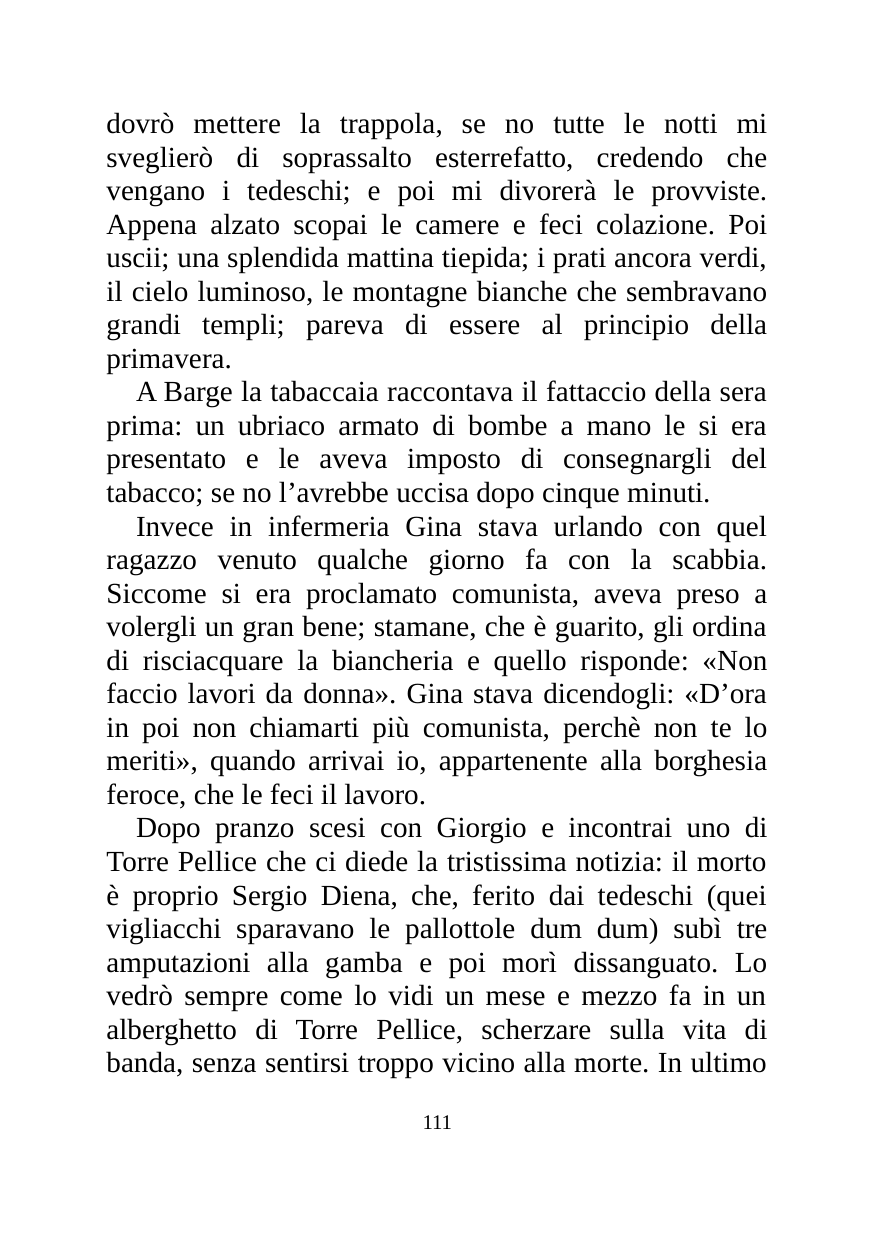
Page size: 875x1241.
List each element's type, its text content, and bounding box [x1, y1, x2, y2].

text Dopo pranzo scesi con Giorgio e incontrai uno di Torre Pellice che ci diede la tristissima notizia: il morto è proprio Sergio Diena, che, ferito dai tedeschi (quei vigliacchi sparavano le pallottole dum dum) subì tre amputazioni alla gamba e poi morì dissanguato. Lo vedrò sempre come lo vidi un mese e mezzo fa in un alberghetto di Torre Pellice, scherzare sulla vita di banda, senza sentirsi troppo vicino alla morte. In ultimo [106, 811, 768, 1079]
text A Barge la tabaccaia raccontava il fattaccio della sera prima: un ubriaco armato di bombe a mano le si era presentato e le aveva imposto di consegnargli del tabacco; se no l’avrebbe uccisa dopo cinque minuti. [106, 374, 768, 509]
text Invece in infermeria Gina stava urlando con quel ragazzo venuto qualche giorno fa con la scabbia. Siccome si era proclamato comunista, aveva preso a volergli un gran bene; stamane, che è guarito, gli ordina di risciacquare la biancheria e quello risponde: «Non faccio lavori da donna». Gina stava dicendogli: «D’ora in poi non chiamarti più comunista, perchè non te lo meriti», quando arrivai io, appartenente alla borghesia feroce, che le feci il lavoro. [106, 509, 768, 811]
text dovrò mettere la trappola, se no tutte le notti mi sveglierò di soprassalto esterrefatto, credendo che vengano i tedeschi; e poi mi divorerà le provviste. Appena alzato scopai le camere e feci colazione. Poi uscii; una splendida mattina tiepida; i prati ancora verdi, il cielo luminoso, le montagne bianche che sembravano grandi templi; pareva di essere al principio della primavera. [106, 106, 768, 374]
